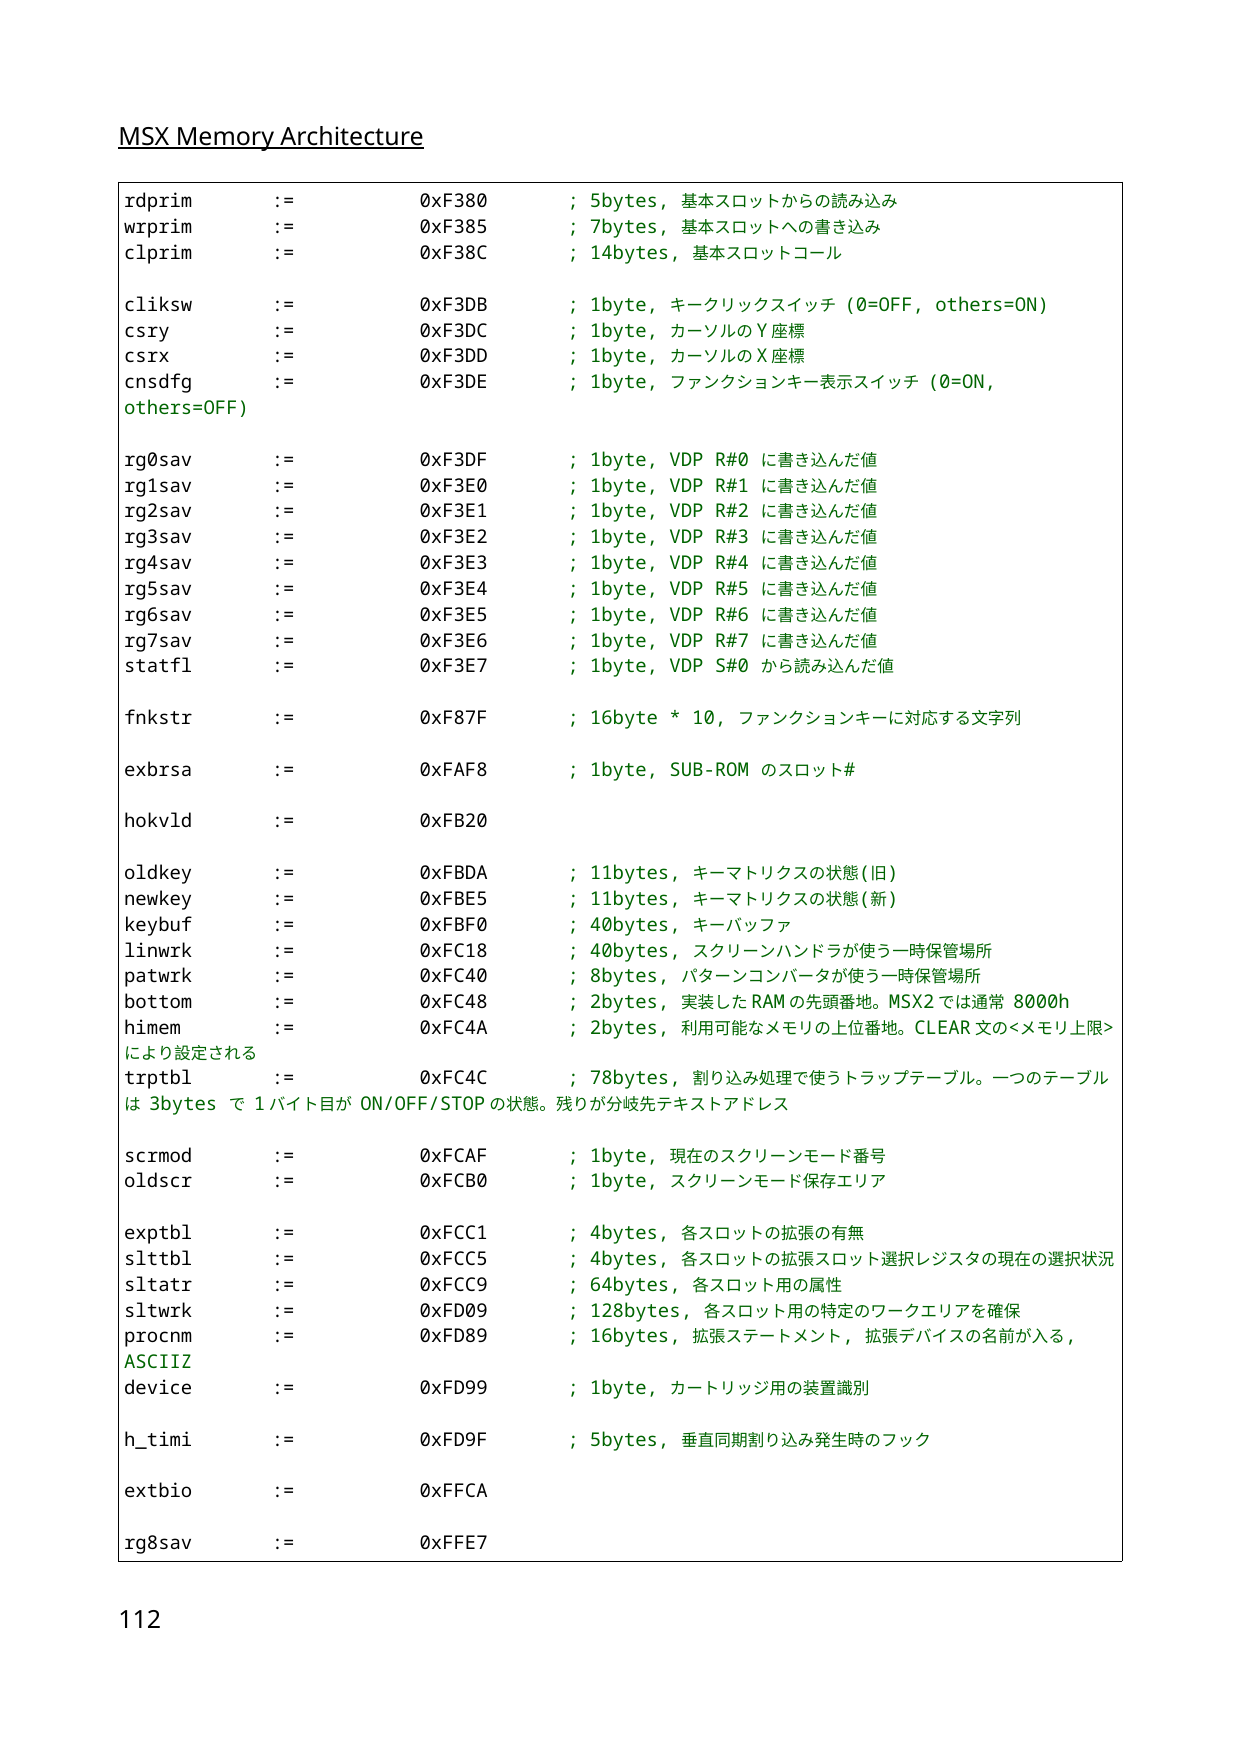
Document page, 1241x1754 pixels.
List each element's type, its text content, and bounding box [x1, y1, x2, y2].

table_header rdprim := 0xF380 ; 5bytes, 基本スロットからの読み込み wrprim := 0xF385 ; 7bytes, 基本スロットへの書き込み clprim := 0xF38C ; 14bytes, 基本スロットコール cliksw := 0xF3DB ; 1byte, キークリックスイッチ (0=OFF, others=ON) csry := 0xF3DC ; 1byte, カーソルのY座標 csrx := 0xF3DD ; 1byte, カーソルのX座標 cnsdfg := 0xF3DE ; 1byte, ファンクションキー表示スイッチ (0=ON, others=OFF) rg0sav := 0xF3DF ; 1byte, VDP R#0 に書き込んだ値 rg1sav := 0xF3E0 ; 1byte, VDP R#1 に書き込んだ値 rg2sav := 0xF3E1 ; 1byte, VDP R#2 に書き込んだ値 rg3sav := 0xF3E2 ; 1byte, VDP R#3 に書き込んだ値 rg4sav := 0xF3E3 ; 1byte, VDP R#4 に書き込んだ値 rg5sav := 0xF3E4 ; 1byte, VDP R#5 に書き込んだ値 rg6sav := 0xF3E5 ; 1byte, VDP R#6 に書き込んだ値 rg7sav := 0xF3E6 ; 1byte, VDP R#7 に書き込んだ値 statfl := 0xF3E7 ; 1byte, VDP S#0 から読み込んだ値 fnkstr := 0xF87F ; 16byte * 10, ファンクションキーに対応する文字列 exbrsa := 0xFAF8 ; 1byte, SUB-ROM のスロット# hokvld := 0xFB20 oldkey := 0xFBDA ; 11bytes, キーマトリクスの状態(旧) newkey := 0xFBE5 ; 11bytes, キーマトリクスの状態(新) keybuf := 0xFBF0 ; 40bytes, キーバッファ linwrk := 0xFC18 ; 40bytes, スクリーンハンドラが使う一時保管場所 patwrk := 0xFC40 ; 8bytes, パターンコンバータが使う一時保管場所 bottom := 0xFC48 ; 2bytes, 実装したRAMの先頭番地。MSX2では通常 8000h himem := 0xFC4A ; 2bytes, 利用可能なメモリの上位番地。CLEAR文の<メモリ上限>により設定される trptbl := 0xFC4C ; 78bytes, 割り込み処理で使うトラップテーブル。一つのテーブルは 3bytes で 1バイト目が ON/OFF/STOPの状態。残りが分岐先テキストアドレス scrmod := 0xFCAF ; 1byte, 現在のスクリーンモード番号 oldscr := 0xFCB0 ; 1byte, スクリーンモード保存エリア exptbl := 0xFCC1 ; 4bytes, 各スロットの拡張の有無 slttbl := 0xFCC5 ; 4bytes, 各スロットの拡張スロット選択レジスタの現在の選択状況 sltatr := 0xFCC9 ; 64bytes, 各スロット用の属性 sltwrk := 0xFD09 ; 128bytes, 各スロット用の特定のワークエリアを確保 procnm := 0xFD89 ; 16bytes, 拡張ステートメント, 拡張デバイスの名前が入る, ASCIIZ device := 0xFD99 ; 1byte, カートリッジ用の装置識別 h_timi := 0xFD9F ; 5bytes, 垂直同期割り込み発生時のフック extbio := 0xFFCA rg8sav := 0xFFE7 [119, 183, 1122, 1561]
